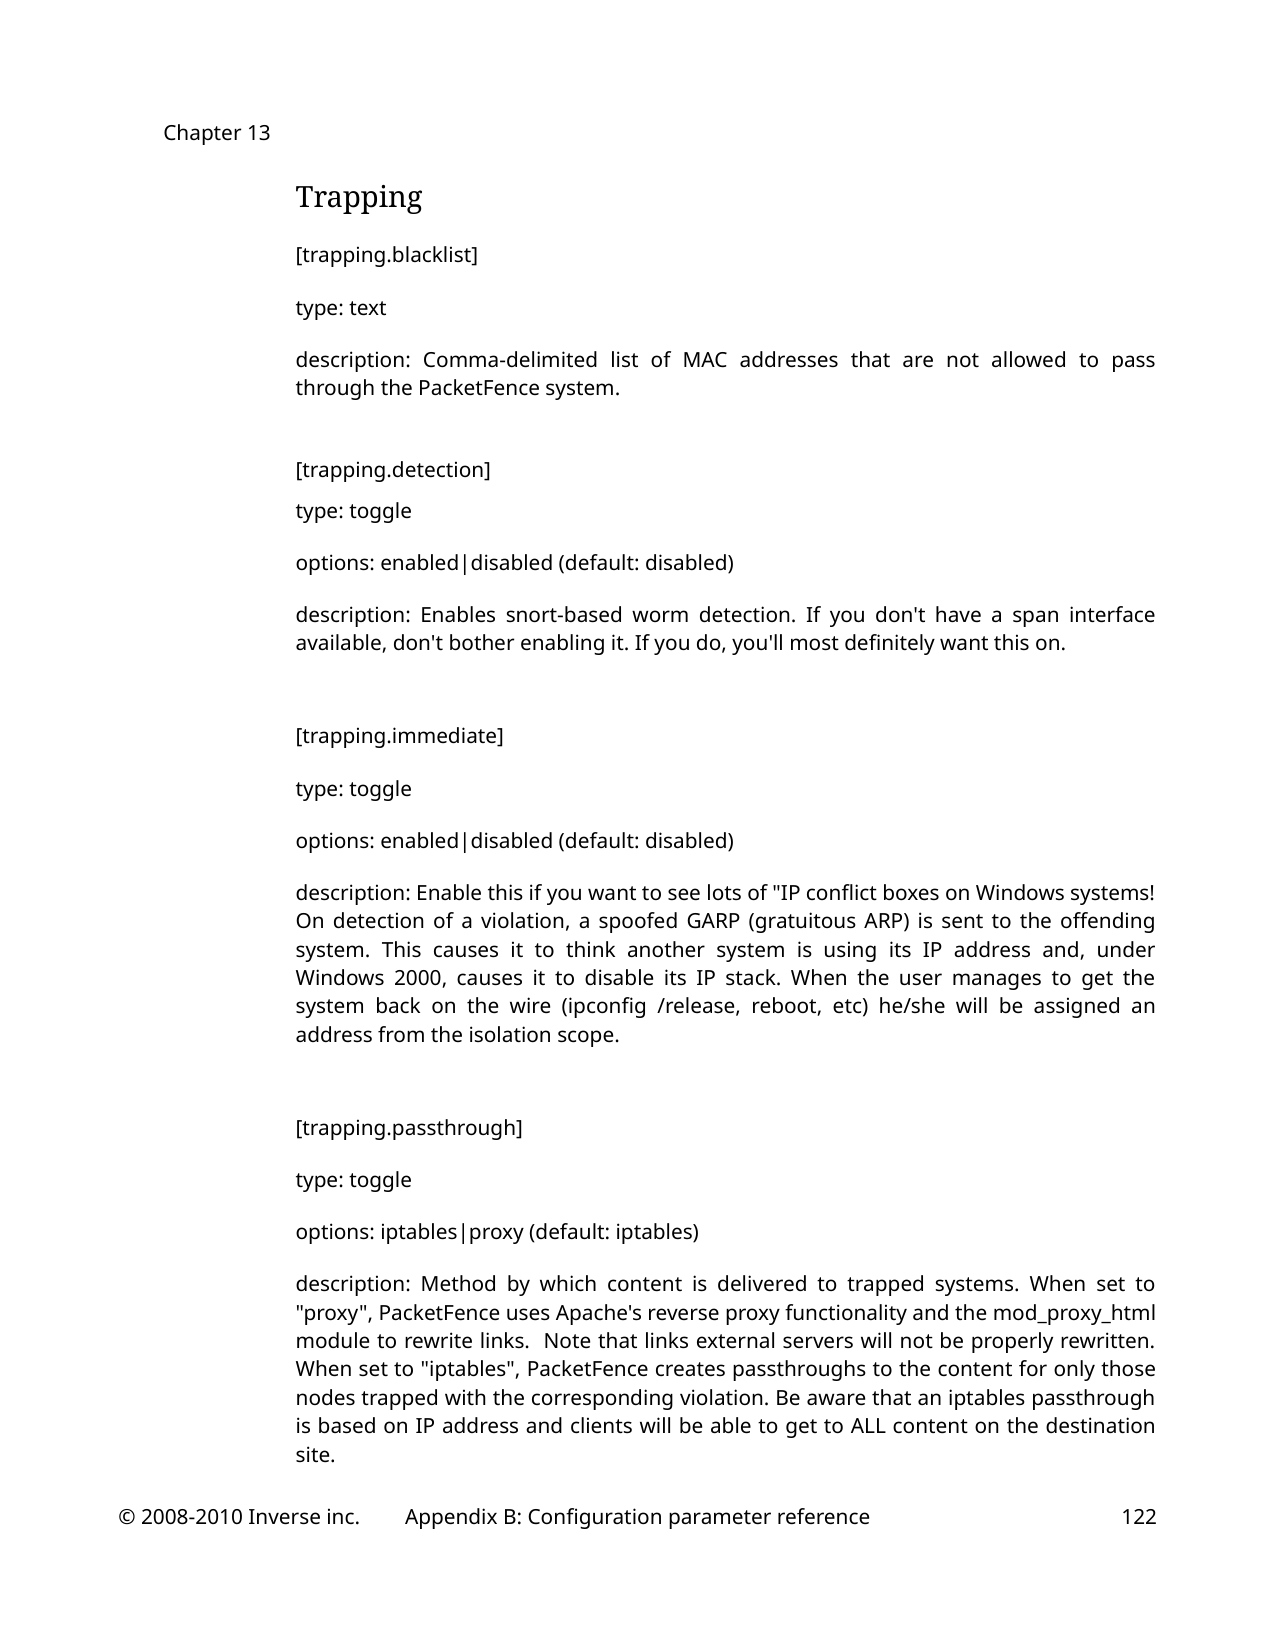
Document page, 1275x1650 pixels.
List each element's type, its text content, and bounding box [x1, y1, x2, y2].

text type: toggle [295, 496, 1157, 524]
text options: enabled|disabled (default: disabled) [295, 826, 1157, 854]
text description: Enables snort-based worm detection. If you don't have a span interface available, don't bother enabling it. If you do, you'll most definitely want this on. [295, 600, 1157, 657]
text description: Method by which content is delivered to trapped systems. When set to "proxy", PacketFence uses Apache's reverse proxy functionality and the mod_proxy_html module to rewrite links. Note that links external servers will not be properly rewritten. When set to "iptables", PacketFence creates passthroughs to the content for only those nodes trapped with the corresponding violation. Be aware that an iptables passthrough is based on IP address and clients will be able to get to ALL content on the destination site. [295, 1269, 1157, 1468]
text type: toggle [295, 774, 1157, 802]
text [trapping.immediate] [295, 722, 1157, 750]
text type: toggle [295, 1165, 1157, 1193]
text [trapping.detection] [295, 455, 1157, 483]
text description: Comma-delimited list of MAC addresses that are not allowed to pass through the PacketFence system. [295, 345, 1157, 402]
text [trapping.passthrough] [295, 1113, 1157, 1141]
text type: text [295, 293, 1157, 321]
text options: enabled|disabled (default: disabled) [295, 548, 1157, 576]
text options: iptables|proxy (default: iptables) [295, 1217, 1157, 1246]
subtitle Trapping [295, 176, 1157, 216]
text [trapping.blacklist] [295, 241, 1157, 269]
text description: Enable this if you want to see lots of "IP conflict boxes on Windows systems! On detection of a violation, a spoofed GARP (gratuitous ARP) is sent to the offending system. This causes it to think another system is using its IP address and, under Windows 2000, causes it to disable its IP stack. When the user manages to get the system back on the wire (ipconfig /release, reboot, etc) he/she will be assigned an address from the isolation scope. [295, 878, 1157, 1048]
